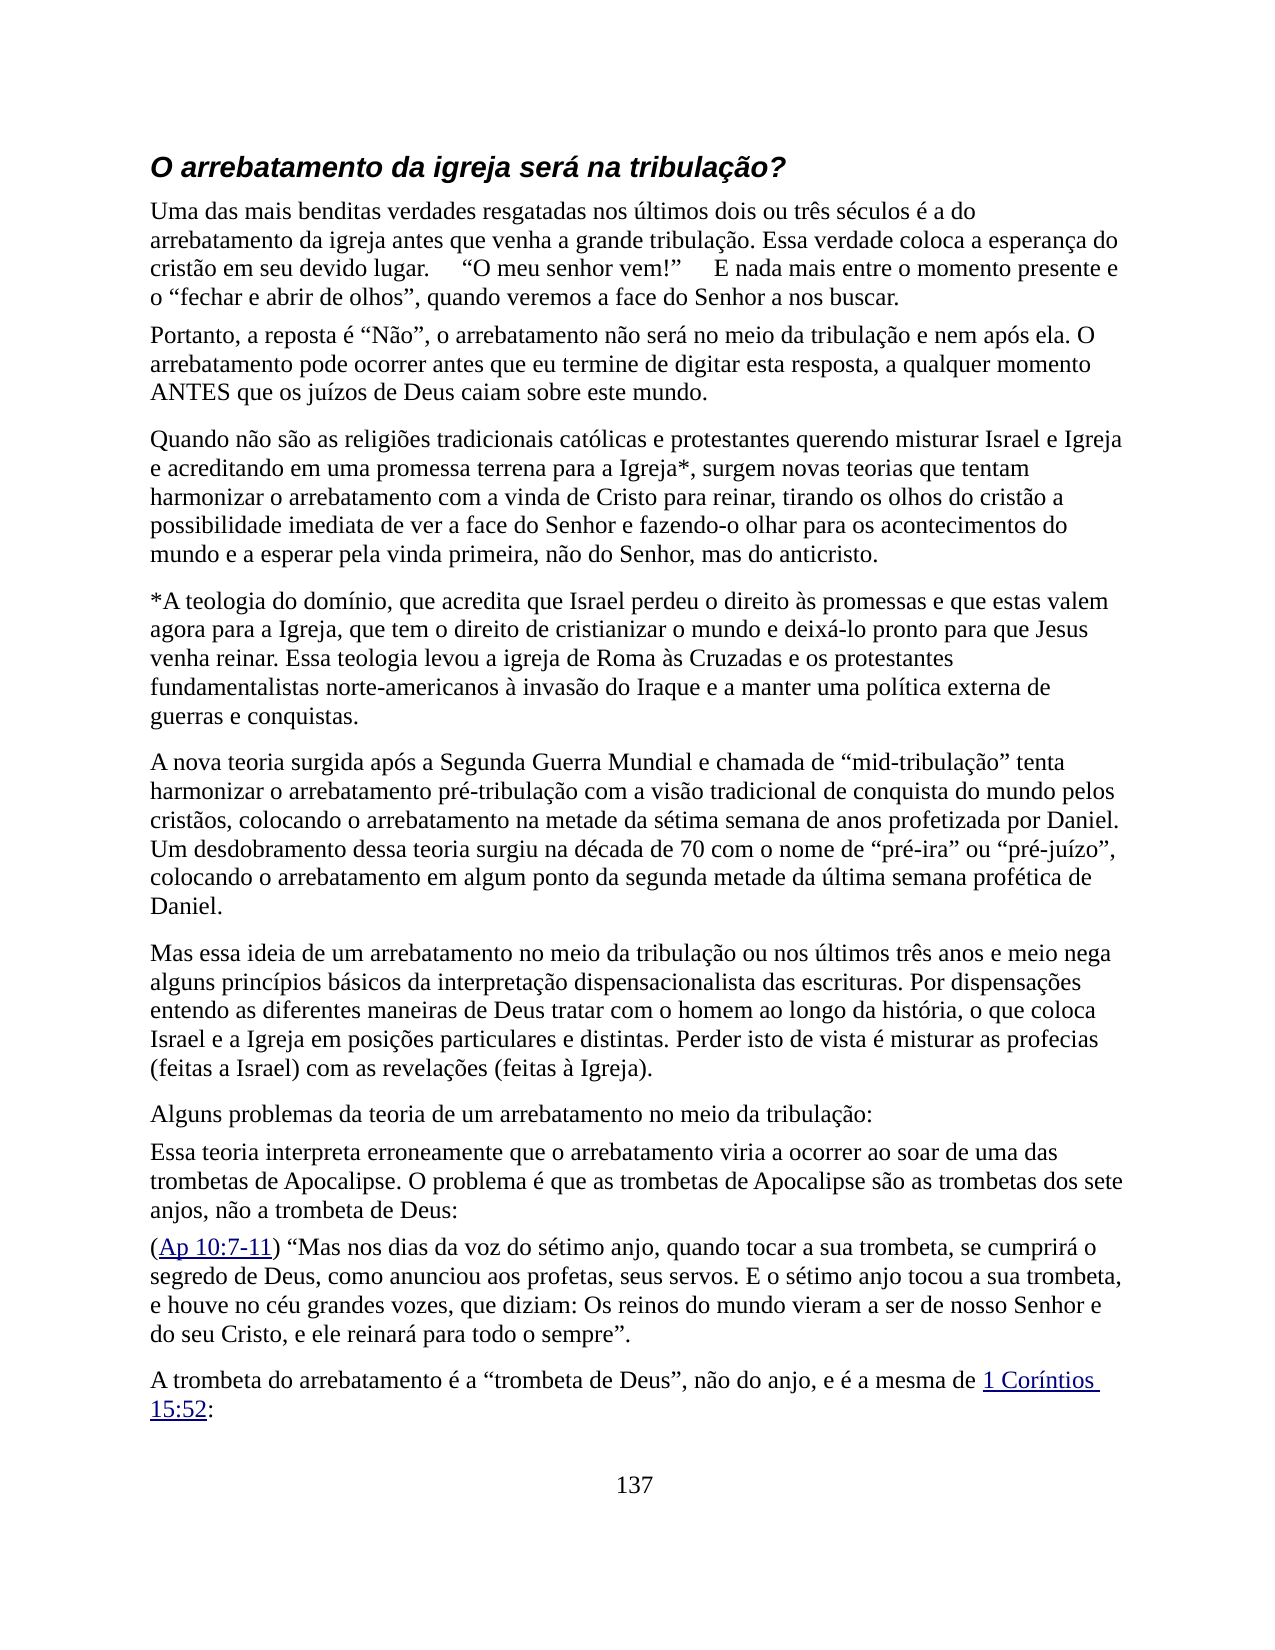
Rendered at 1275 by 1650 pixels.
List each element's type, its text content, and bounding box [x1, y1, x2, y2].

subtitle O arrebatamento da igreja será na tribulação? [150, 150, 1125, 183]
text Mas essa ideia de um arrebatamento no meio da tribulação ou nos últimos três anos e meio nega alguns princípios básicos da interpretação dispensacionalista das escrituras. Por dispensações entendo as diferentes maneiras de Deus tratar com o homem ao longo da história, o que coloca Israel e a Igreja em posições particulares e distintas. Perder isto de vista é misturar as profecias (feitas a Israel) com as revelações (feitas à Igreja). [150, 938, 1125, 1082]
text Portanto, a reposta é “Não”, o arrebatamento não será no meio da tribulação e nem após ela. O arrebatamento pode ocorrer antes que eu termine de digitar esta resposta, a qualquer momento ANTES que os juízos de Deus caiam sobre este mundo. [150, 320, 1125, 406]
text A trombeta do arrebatamento é a “trombeta de Deus”, não do anjo, e é a mesma de 1 Coríntios 15:52: [150, 1365, 1125, 1423]
text A nova teoria surgida após a Segunda Guerra Mundial e chamada de “mid-tribulação” tenta harmonizar o arrebatamento pré-tribulação com a visão tradicional de conquista do mundo pelos cristãos, colocando o arrebatamento na metade da sétima semana de anos profetizada por Daniel. Um desdobramento dessa teoria surgiu na década de 70 com o nome de “pré-ira” ou “pré-juízo”, colocando o arrebatamento em algum ponto da segunda metade da última semana profética de Daniel. [150, 747, 1125, 920]
text *A teologia do domínio, que acredita que Israel perdeu o direito às promessas e que estas valem agora para a Igreja, que tem o direito de cristianizar o mundo e deixá-lo pronto para que Jesus venha reinar. Essa teologia levou a igreja de Roma às Cruzadas e os protestantes fundamentalistas norte-americanos à invasão do Iraque e a manter uma política externa de guerras e conquistas. [150, 586, 1125, 729]
text (Ap 10:7-11) “Mas nos dias da voz do sétimo anjo, quando tocar a sua trombeta, se cumprirá o segredo de Deus, como anunciou aos profetas, seus servos. E o sétimo anjo tocou a sua trombeta, e houve no céu grandes vozes, que diziam: Os reinos do mundo vieram a ser de nosso Senhor e do seu Cristo, e ele reinará para todo o sempre”. [150, 1232, 1125, 1347]
text Uma das mais benditas verdades resgatadas nos últimos dois ou três séculos é a do arrebatamento da igreja antes que venha a grande tribulação. Essa verdade coloca a esperança do cristão em seu devido lugar.  “O meu senhor vem!”  E nada mais entre o momento presente e o “fechar e abrir de olhos”, quando veremos a face do Senhor a nos buscar. [150, 196, 1125, 311]
text Essa teoria interpreta erroneamente que o arrebatamento viria a ocorrer ao soar de uma das trombetas de Apocalipse. O problema é que as trombetas de Apocalipse são as trombetas dos sete anjos, não a trombeta de Deus: [150, 1137, 1125, 1223]
text Alguns problemas da teoria de um arrebatamento no meio da tribulação: [150, 1099, 1125, 1128]
text Quando não são as religiões tradicionais católicas e protestantes querendo misturar Israel e Igreja e acreditando em uma promessa terrena para a Igreja*, surgem novas teorias que tentam harmonizar o arrebatamento com a vinda de Cristo para reinar, tirando os olhos do cristão a possibilidade imediata de ver a face do Senhor e fazendo-o olhar para os acontecimentos do mundo e a esperar pela vinda primeira, não do Senhor, mas do anticristo. [150, 424, 1125, 568]
